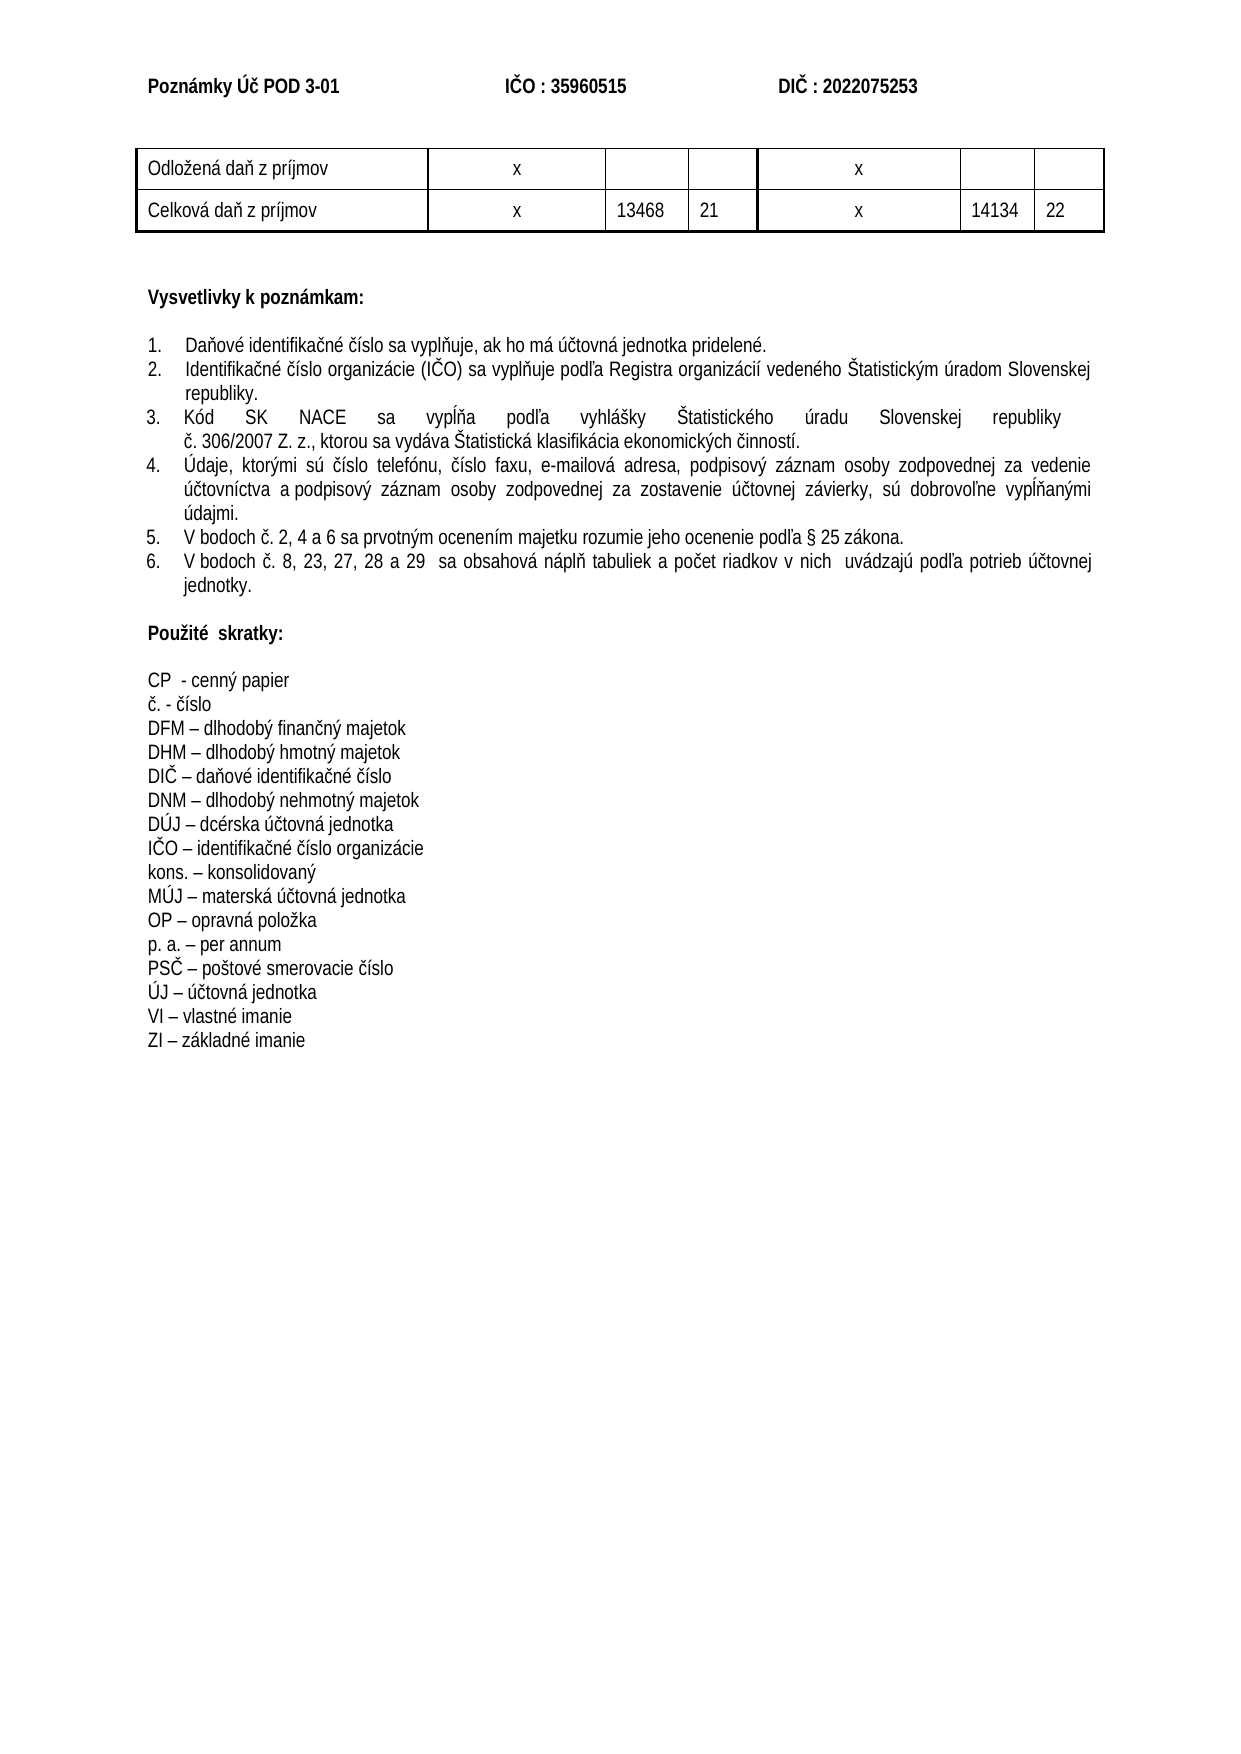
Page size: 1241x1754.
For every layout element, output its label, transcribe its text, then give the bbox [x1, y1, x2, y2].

table_cell 22 [1035, 190, 1103, 230]
table_cell Celková daň z príjmov [138, 190, 427, 230]
table_cell 21 [689, 190, 756, 230]
text kons. – konsolidovaný [148, 860, 1093, 884]
text VI – vlastné imanie [148, 1004, 1093, 1028]
text Vysvetlivky k poznámkam: [148, 285, 1093, 309]
table_cell x [429, 190, 605, 230]
text p. a. – per annum [148, 932, 1093, 956]
table_cell x [759, 149, 960, 189]
list Daňové identifikačné číslo sa vyplňuje, ak ho má účtovná jednotka pridelené. [148, 333, 1093, 357]
table_cell [1035, 149, 1103, 189]
text DNM – dlhodobý nehmotný majetok [148, 788, 1093, 812]
text DFM – dlhodobý finančný majetok [148, 716, 1093, 740]
text ZI – základné imanie [148, 1028, 1093, 1052]
table_cell x [759, 190, 960, 230]
table_cell [606, 149, 688, 189]
text ÚJ – účtovná jednotka [148, 980, 1093, 1004]
text DÚJ – dcérska účtovná jednotka [148, 812, 1093, 836]
table_cell 14134 [961, 190, 1034, 230]
table_cell [961, 149, 1034, 189]
list Kód SK NACE sa vypĺňa podľa vyhlášky Štatistického úradu Slovenskej republiky č. 306/2007 Z. z., ktorou sa vydáva Štatistická klasifikácia ekonomických činností. [146, 405, 1093, 453]
table_cell [689, 149, 756, 189]
text Použité skratky: [148, 621, 1093, 644]
list Údaje, ktorými sú číslo telefónu, číslo faxu, e-mailová adresa, podpisový záznam osoby zodpovednej za vedenie účtovníctva a podpisový záznam osoby zodpovednej za zostavenie účtovnej závierky, sú dobrovoľne vypĺňanými údajmi. [146, 453, 1093, 525]
table_cell Odložená daň z príjmov [138, 149, 427, 189]
text IČO – identifikačné číslo organizácie [148, 836, 1093, 860]
text č. - číslo [148, 692, 1093, 716]
text OP – opravná položka [148, 908, 1093, 932]
table_cell x [429, 149, 605, 189]
list Identifikačné číslo organizácie (IČO) sa vyplňuje podľa Registra organizácií vedeného Štatistickým úradom Slovenskej republiky. [148, 357, 1093, 405]
text DHM – dlhodobý hmotný majetok [148, 740, 1093, 764]
list V bodoch č. 8, 23, 27, 28 a 29 sa obsahová náplň tabuliek a počet riadkov v nich uvádzajú podľa potrieb účtovnej jednotky. [146, 549, 1093, 597]
text CP - cenný papier [148, 668, 1093, 692]
text DIČ – daňové identifikačné číslo [148, 764, 1093, 788]
text PSČ – poštové smerovacie číslo [148, 956, 1093, 980]
text MÚJ – materská účtovná jednotka [148, 884, 1093, 908]
table_cell 13468 [606, 190, 688, 230]
list V bodoch č. 2, 4 a 6 sa prvotným ocenením majetku rozumie jeho ocenenie podľa § 25 zákona. [146, 525, 1093, 549]
